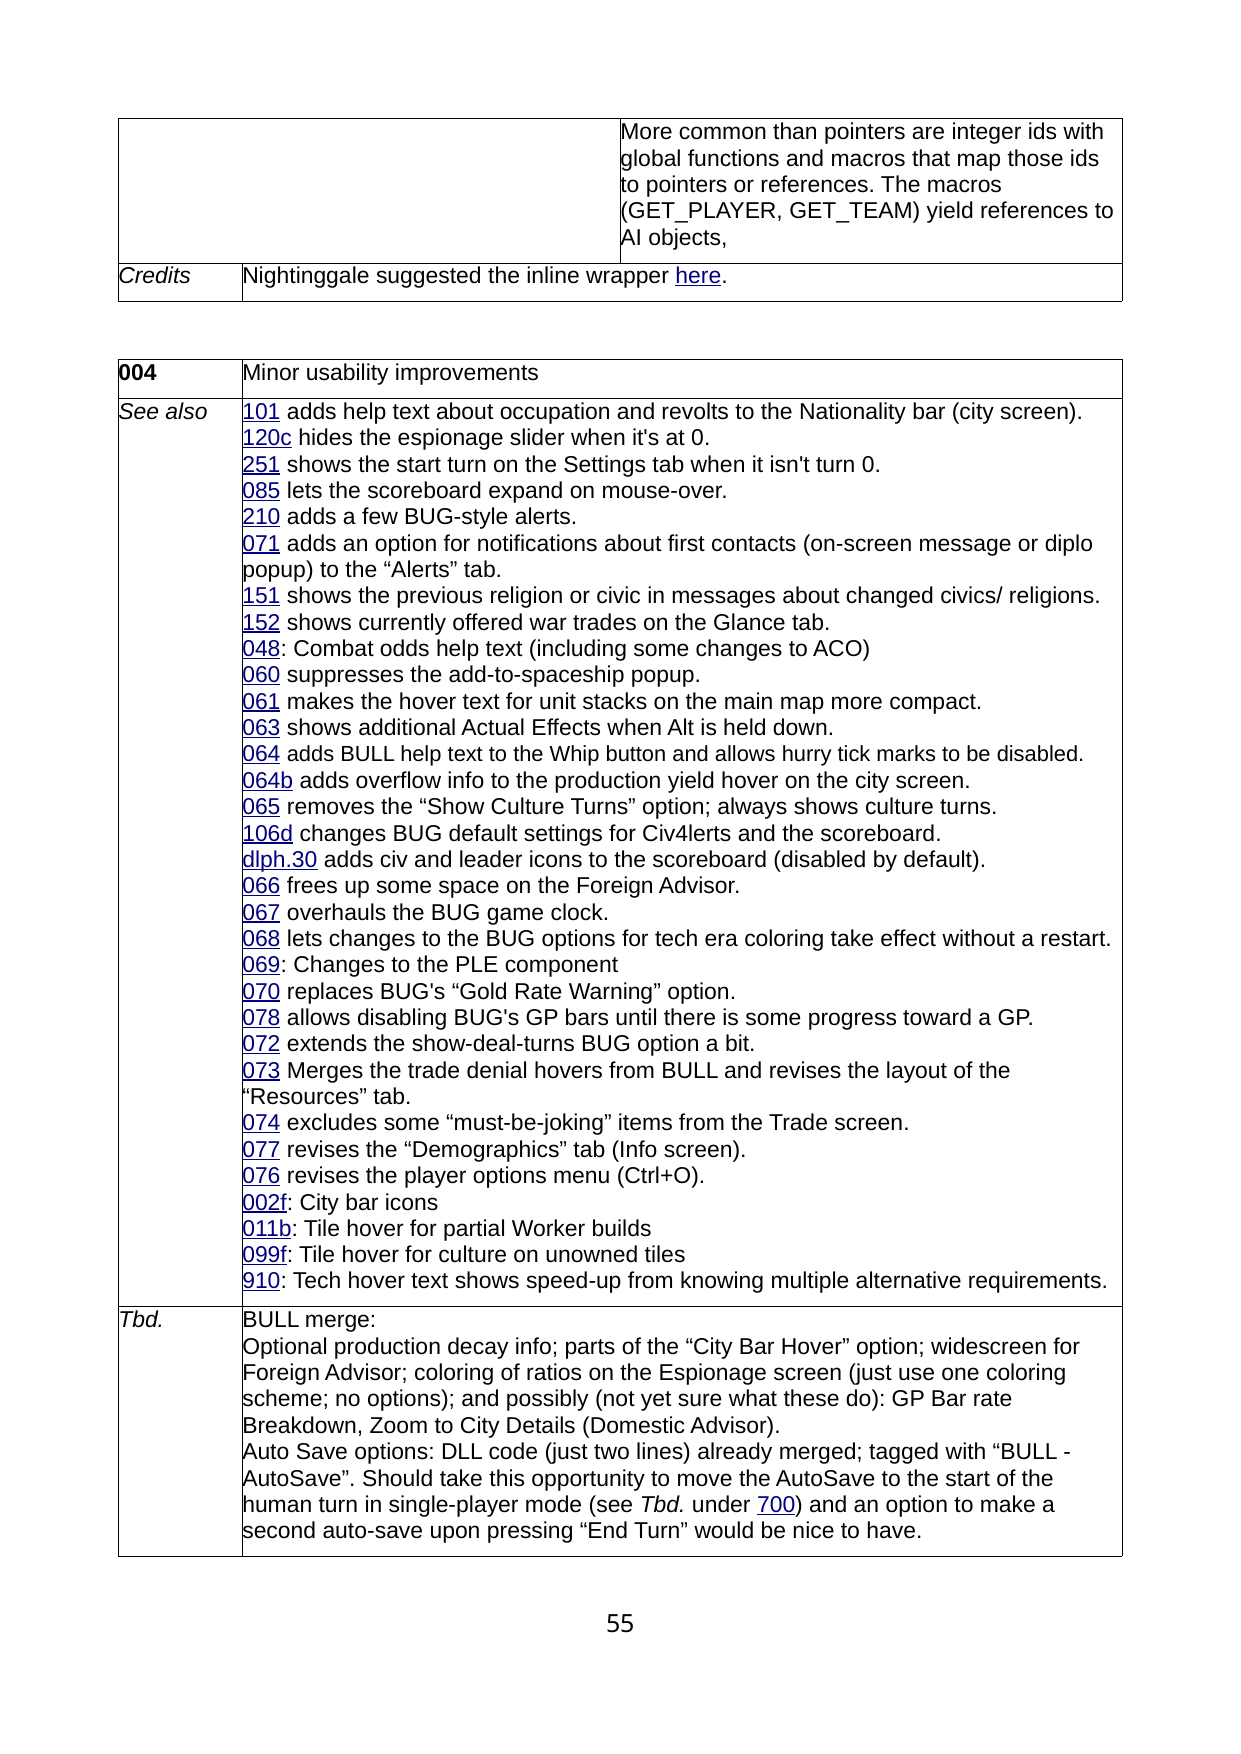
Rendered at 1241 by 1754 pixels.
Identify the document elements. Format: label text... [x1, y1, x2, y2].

table_cell Nightinggale suggested the inline wrapper here. [243, 264, 1122, 301]
table_header 004 [119, 360, 242, 398]
table_cell BULL merge: Optional production decay info; parts of the “City Bar Hover” option; widescreen for Foreign Advisor; coloring of ratios on the Espionage screen (just use one coloring scheme; no options); and possibly (not yet sure what these do): GP Bar rate Breakdown, Zoom to City Details (Domestic Advisor). Auto Save options: DLL code (just two lines) already merged; tagged with “BULL - AutoSave”. Should take this opportunity to move the AutoSave to the start of the human turn in single-player mode (see Tbd. under 700) and an option to make a second auto-save upon pressing “End Turn” would be nice to have. [243, 1307, 1122, 1556]
table_cell See also [119, 399, 242, 1306]
table_cell Tbd. [119, 1307, 242, 1556]
table_header Minor usability improvements [243, 360, 1122, 398]
table_cell [119, 119, 620, 262]
table_cell More common than pointers are integer ids with global functions and macros that map those ids to pointers or references. The macros (GET_PLAYER, GET_TEAM) yield references to AI objects, [621, 119, 1122, 262]
table_cell Credits [119, 264, 242, 301]
table_cell 101 adds help text about occupation and revolts to the Nationality bar (city screen). 120c hides the espionage slider when it's at 0. 251 shows the start turn on the Settings tab when it isn't turn 0. 085 lets the scoreboard expand on mouse-over. 210 adds a few BUG-style alerts. 071 adds an option for notifications about first contacts (on-screen message or diplo popup) to the “Alerts” tab. 151 shows the previous religion or civic in messages about changed civics/ religions. 152 shows currently offered war trades on the Glance tab. 048: Combat odds help text (including some changes to ACO) 060 suppresses the add-to-spaceship popup. 061 makes the hover text for unit stacks on the main map more compact. 063 shows additional Actual Effects when Alt is held down. 064 adds BULL help text to the Whip button and allows hurry tick marks to be disabled. 064b adds overflow info to the production yield hover on the city screen. 065 removes the “Show Culture Turns” option; always shows culture turns. 106d changes BUG default settings for Civ4lerts and the scoreboard. dlph.30 adds civ and leader icons to the scoreboard (disabled by default). 066 frees up some space on the Foreign Advisor. 067 overhauls the BUG game clock. 068 lets changes to the BUG options for tech era coloring take effect without a restart. 069: Changes to the PLE component 070 replaces BUG's “Gold Rate Warning” option. 078 allows disabling BUG's GP bars until there is some progress toward a GP. 072 extends the show-deal-turns BUG option a bit. 073 Merges the trade denial hovers from BULL and revises the layout of the “Resources” tab. 074 excludes some “must-be-joking” items from the Trade screen. 077 revises the “Demographics” tab (Info screen). 076 revises the player options menu (Ctrl+O). 002f: City bar icons 011b: Tile hover for partial Worker builds 099f: Tile hover for culture on unowned tiles 910: Tech hover text shows speed-up from knowing multiple alternative requirements. [243, 399, 1122, 1306]
